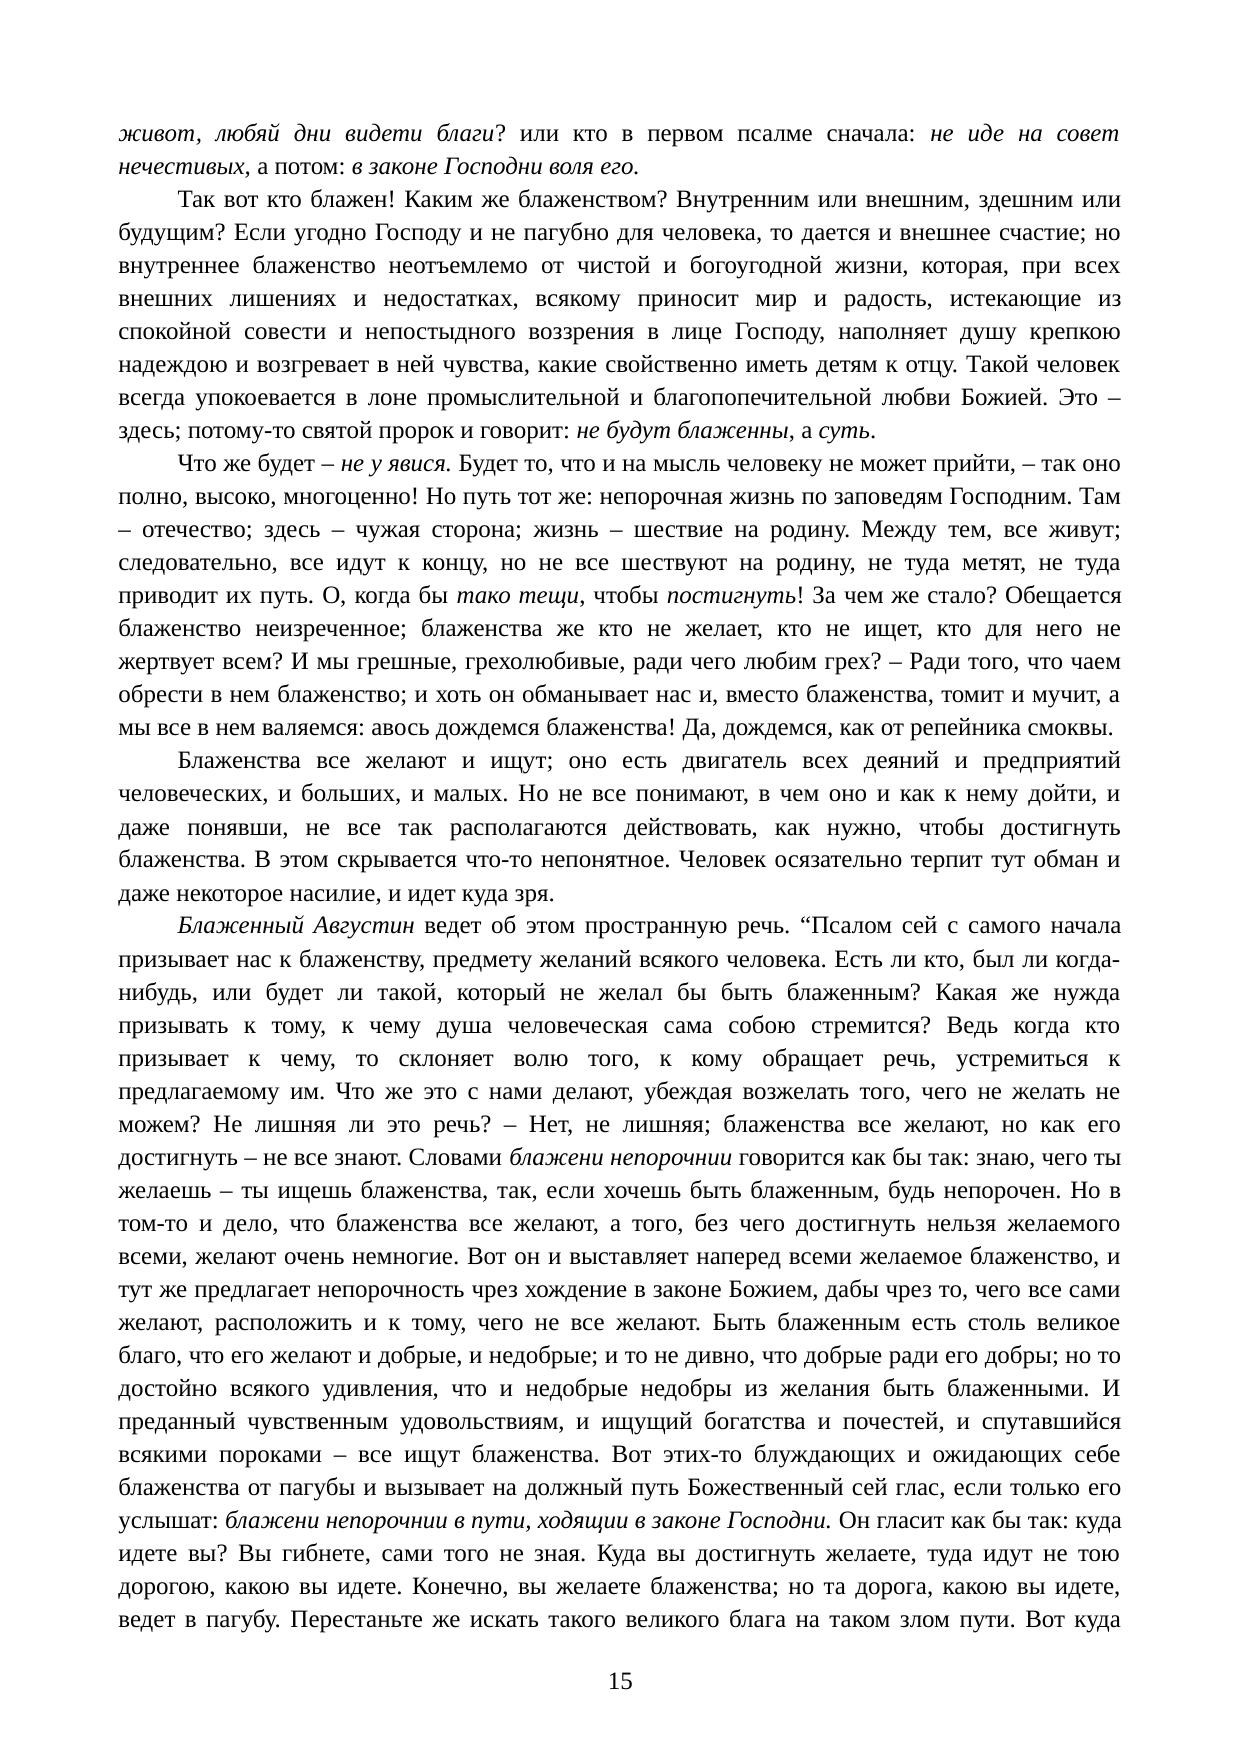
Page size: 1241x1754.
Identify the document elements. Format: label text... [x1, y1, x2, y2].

text Так вот кто блажен! Каким же блаженством? Внутренним или внешним, здешним или будущим? Если угодно Господу и не пагубно для человека, то дается и внешнее счастие; но внутреннее блаженство неотъемлемо от чистой и богоугодной жизни, которая, при всех внешних лишениях и недостатках, всякому приносит мир и радость, истекающие из спокойной совести и непостыдного воззрения в лице Господу, наполняет душу крепкою надеждою и возгревает в ней чувства, какие свойственно иметь детям к отцу. Такой человек всегда упокоевается в лоне промыслительной и благопопечительной любви Божией. Это – здесь; потому-то святой пророк и говорит: не будут блаженны, а суть. [118, 184, 1122, 444]
text Что же будет – не у явися. Будет то, что и на мысль человеку не может прийти, – так оно полно, высоко, многоценно! Но путь тот же: непорочная жизнь по заповедям Господним. Там – отечество; здесь – чужая сторона; жизнь – шествие на родину. Между тем, все живут; следовательно, все идут к концу, но не все шествуют на родину, не туда метят, не туда приводит их путь. О, когда бы тако тещи, чтобы постигнуть! За чем же стало? Обещается блаженство неизреченное; блаженства же кто не желает, кто не ищет, кто для него не жертвует всем? И мы грешные, грехолюбивые, ради чего любим грех? – Ради того, что чаем обрести в нем блаженство; и хоть он обманывает нас и, вместо блаженства, томит и мучит, а мы все в нем валяемся: авось дождемся блаженства! Да, дождемся, как от репейника смоквы. [118, 448, 1122, 741]
text живот, любяй дни видети благи? или кто в первом псалме сначала: не иде на совет нечестивых, а потом: в законе Господни воля его. [118, 118, 1122, 180]
text Блаженный Августин ведет об этом пространную речь. “Псалом сей с самого начала призывает нас к блаженству, предмету желаний всякого человека. Есть ли кто, был ли когда-нибудь, или будет ли такой, который не желал бы быть блаженным? Какая же нужда призывать к тому, к чему душа человеческая сама собою стремится? Ведь когда кто призывает к чему, то склоняет волю того, к кому обращает речь, устремиться к предлагаемому им. Что же это с нами делают, убеждая возжелать того, чего не желать не можем? Не лишняя ли это речь? – Нет, не лишняя; блаженства все желают, но как его достигнуть – не все знают. Словами блажени непорочнии говорится как бы так: знаю, чего ты желаешь – ты ищешь блаженства, так, если хочешь быть блаженным, будь непорочен. Но в том-то и дело, что блаженства все желают, а того, без чего достигнуть нельзя желаемого всеми, желают очень немногие. Вот он и выставляет наперед всеми желаемое блаженство, и тут же предлагает непорочность чрез хождение в законе Божием, дабы чрез то, чего все сами желают, расположить и к тому, чего не все желают. Быть блаженным есть столь великое благо, что его желают и добрые, и недобрые; и то не дивно, что добрые ради его добры; но то достойно всякого удивления, что и недобрые недобры из желания быть блаженными. И преданный чувственным удовольствиям, и ищущий богатства и почестей, и спутавшийся всякими пороками – все ищут блаженства. Вот этих-то блуждающих и ожидающих себе блаженства от пагубы и вызывает на должный путь Божественный сей глас, если только его услышат: блажени непорочнии в пути, ходящии в законе Господни. Он гласит как бы так: куда идете вы? Вы гибнете, сами того не зная. Куда вы достигнуть желаете, туда идут не тою дорогою, какою вы идете. Конечно, вы желаете блаженства; но та дорога, какою вы идете, ведет в пагубу. Перестаньте же искать такого великого блага на таком злом пути. Вот куда [118, 911, 1122, 1633]
text Блаженства все желают и ищут; оно есть двигатель всех деяний и предприятий человеческих, и больших, и малых. Но не все понимают, в чем оно и как к нему дойти, и даже понявши, не все так располагаются действовать, как нужно, чтобы достигнуть блаженства. В этом скрывается что-то непонятное. Человек осязательно терпит тут обман и даже некоторое насилие, и идет куда зря. [118, 746, 1122, 906]
